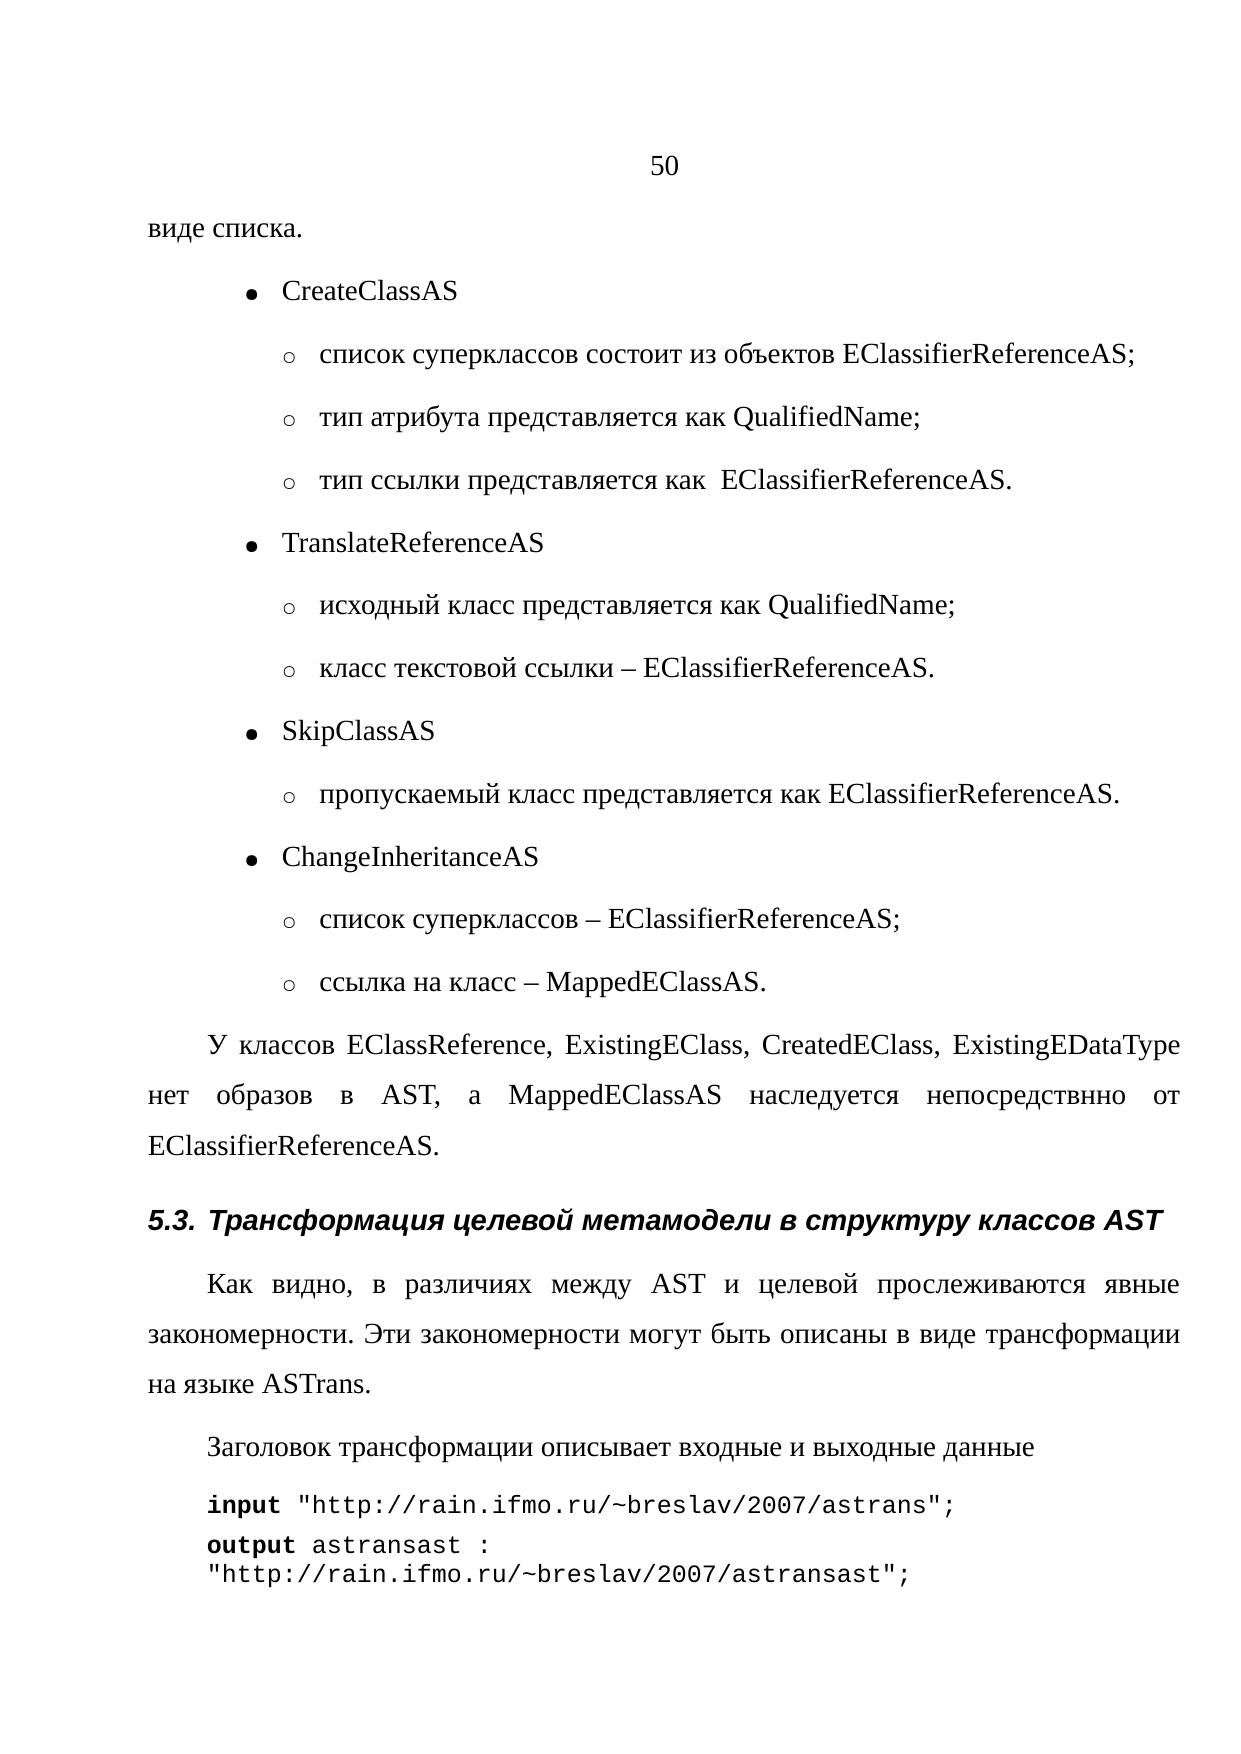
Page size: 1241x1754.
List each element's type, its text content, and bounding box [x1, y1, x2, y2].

list список суперклассов – EClassifierReferenceAS; [223, 902, 1181, 935]
list исходный класс представляется как QualifiedName; [223, 587, 1181, 621]
list список суперклассов состоит из объектов EClassifierReferenceAS; [223, 336, 1181, 370]
list ссылка на класс – MappedEClassAS. [223, 964, 1181, 998]
text output astransast : "http://rain.ifmo.ru/~breslav/2007/astransast"; [207, 1533, 1181, 1589]
subtitle Трансформация целевой метамодели в структуру классов AST [148, 1203, 1181, 1237]
text У классов EClassReference, ExistingEClass, CreatedEClass, ExistingEDataType нет образов в AST, а MappedEClassAS наследуется непосредствнно от EClassifierReferenceAS. [148, 1027, 1181, 1161]
list ChangeInheritanceAS [185, 839, 1181, 872]
list пропускаемый класс представляется как EClassifierReferenceAS. [223, 776, 1181, 809]
list тип ссылки представляется как EClassifierReferenceAS. [223, 462, 1181, 495]
text input "http://rain.ifmo.ru/~breslav/2007/astrans"; [207, 1492, 1181, 1521]
list класс текстовой ссылки – EClassifierReferenceAS. [223, 650, 1181, 684]
list CreateClassAS [185, 273, 1181, 307]
list TranslateReferenceAS [185, 525, 1181, 558]
text Заголовок трансформации описывает входные и выходные данные [148, 1429, 1181, 1463]
text Как видно, в различиях между AST и целевой прослеживаются явные закономерности. Эти закономерности могут быть описаны в виде трансформации на языке ASTrans. [148, 1266, 1181, 1400]
list SkipClassAS [185, 713, 1181, 747]
list тип атрибута представляется как QualifiedName; [223, 399, 1181, 433]
text виде списка. [148, 211, 1181, 244]
